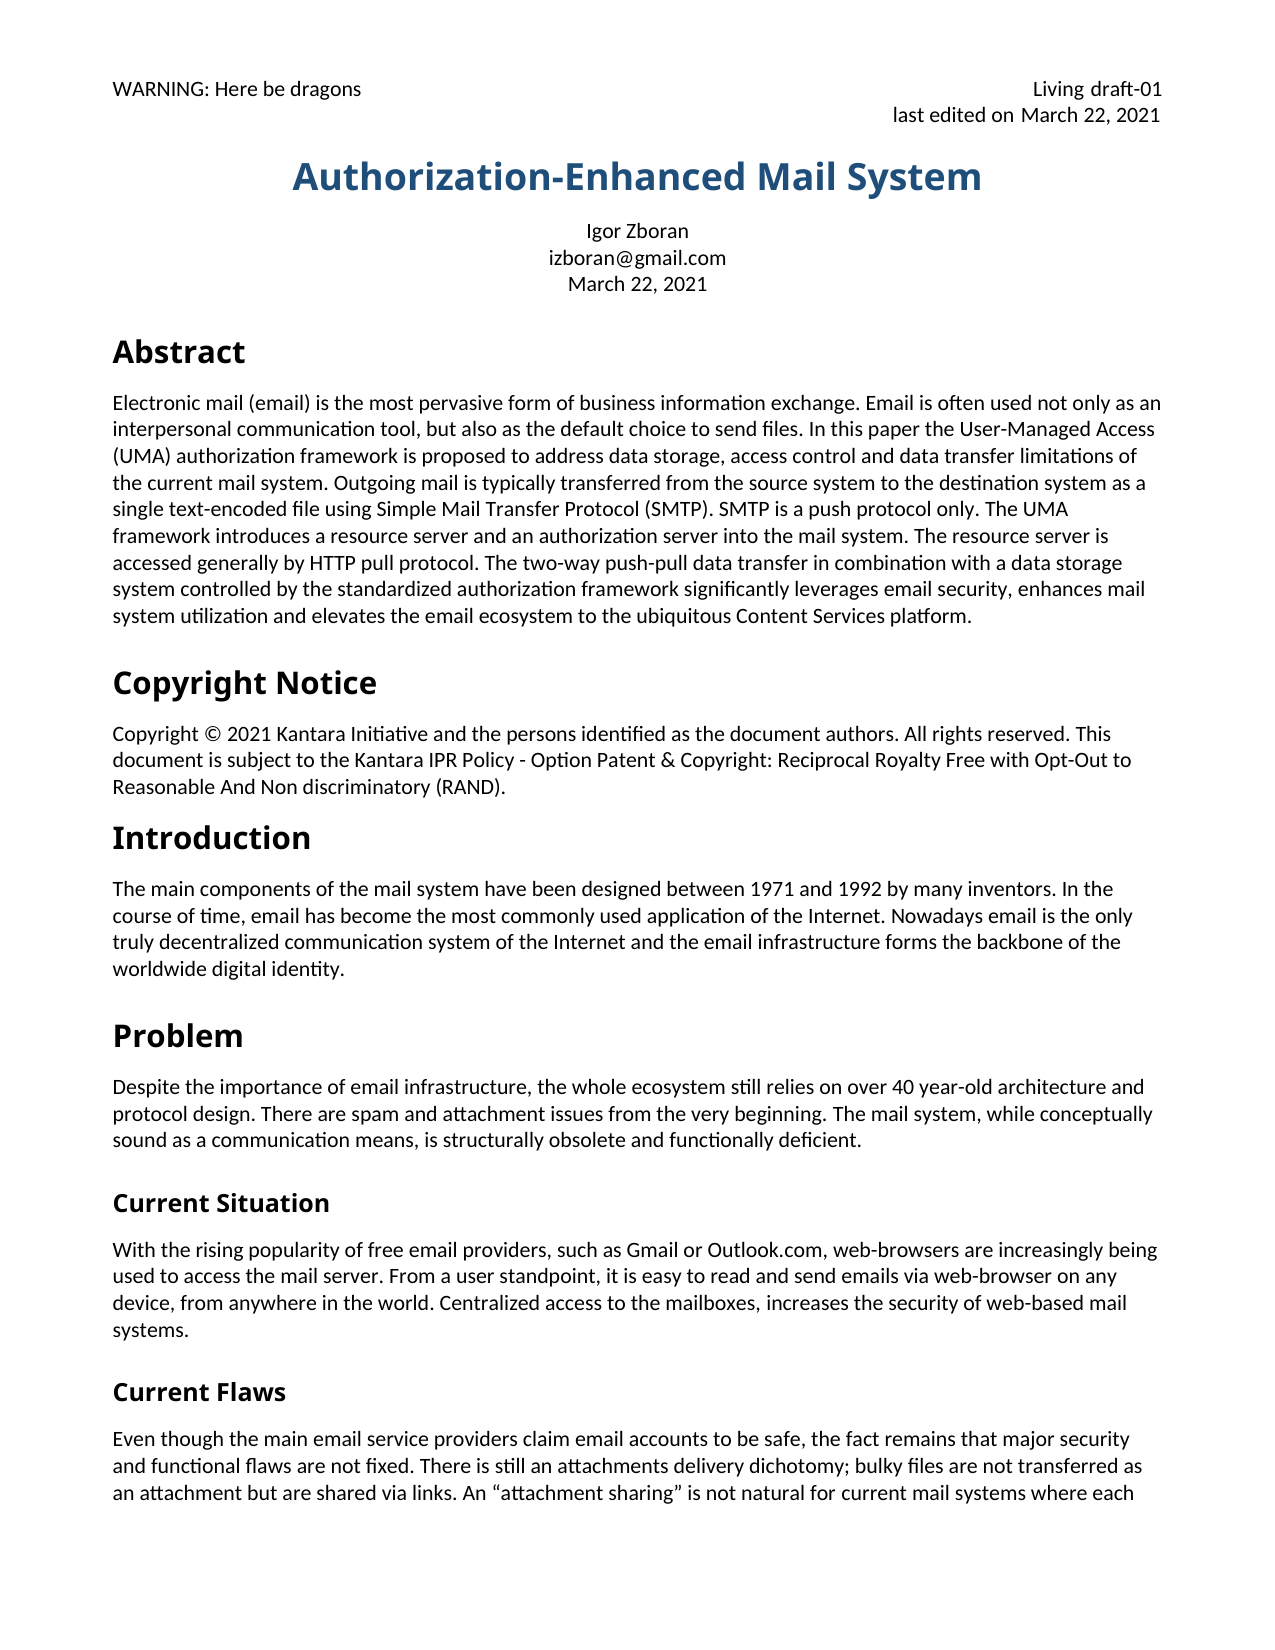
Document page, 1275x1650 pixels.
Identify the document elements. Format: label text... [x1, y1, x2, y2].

text Problem [112, 1014, 1162, 1057]
text Copyright © 2021 Kantara Initiative and the persons identified as the document authors. All rights reserved. This document is subject to the Kantara IPR Policy - Option Patent & Copyright: Reciprocal Royalty Free with Opt-Out to Reasonable And Non discriminatory (RAND). [112, 720, 1162, 800]
text Current Situation [112, 1186, 1162, 1220]
text Introduction [112, 816, 1162, 859]
text Electronic mail (email) is the most pervasive form of business information exchange. Email is often used not only as an interpersonal communication tool, but also as the default choice to send files. In this paper the User-Managed Access (UMA) authorization framework is proposed to address data storage, access control and data transfer limitations of the current mail system. Outgoing mail is typically transferred from the source system to the destination system as a single text-encoded file using Simple Mail Transfer Protocol (SMTP). SMTP is a push protocol only. The UMA framework introduces a resource server and an authorization server into the mail system. The resource server is accessed generally by HTTP pull protocol. The two-way push-pull data transfer in combination with a data storage system controlled by the standardized authorization framework significantly leverages email security, enhances mail system utilization and elevates the email ecosystem to the ubiquitous Content Services platform. [112, 389, 1162, 629]
text Despite the importance of email infrastructure, the whole ecosystem still relies on over 40 year-old architecture and protocol design. There are spam and attachment issues from the very beginning. The mail system, while conceptually sound as a communication means, is structurally obsolete and functionally deficient. [112, 1073, 1162, 1153]
text Igor Zboran [112, 217, 1162, 244]
text Abstract [112, 330, 1162, 372]
text The main components of the mail system have been designed between 1971 and 1992 by many inventors. In the course of time, email has become the most commonly used application of the Internet. Nowadays email is the only truly decentralized communication system of the Internet and the email infrastructure forms the backbone of the worldwide digital identity. [112, 875, 1162, 982]
text With the rising popularity of free email providers, such as Gmail or Outlook.com, web-browsers are increasingly being used to access the mail server. From a user standpoint, it is easy to read and send emails via web-browser on any device, from anywhere in the world. Centralized access to the mailboxes, increases the security of web-based mail systems. [112, 1236, 1162, 1343]
text March 22, 2021 [112, 271, 1162, 297]
text Even though the main email service providers claim email accounts to be safe, the fact remains that major security and functional flaws are not fixed. There is still an attachments delivery dichotomy; bulky files are not transferred as an attachment but are shared via links. An “attachment sharing” is not natural for current mail systems where each [112, 1425, 1162, 1505]
text izboran@gmail.com [112, 244, 1162, 271]
text Authorization-Enhanced Mail System [112, 150, 1162, 201]
text Current Flaws [112, 1375, 1162, 1409]
text Copyright Notice [112, 661, 1162, 704]
